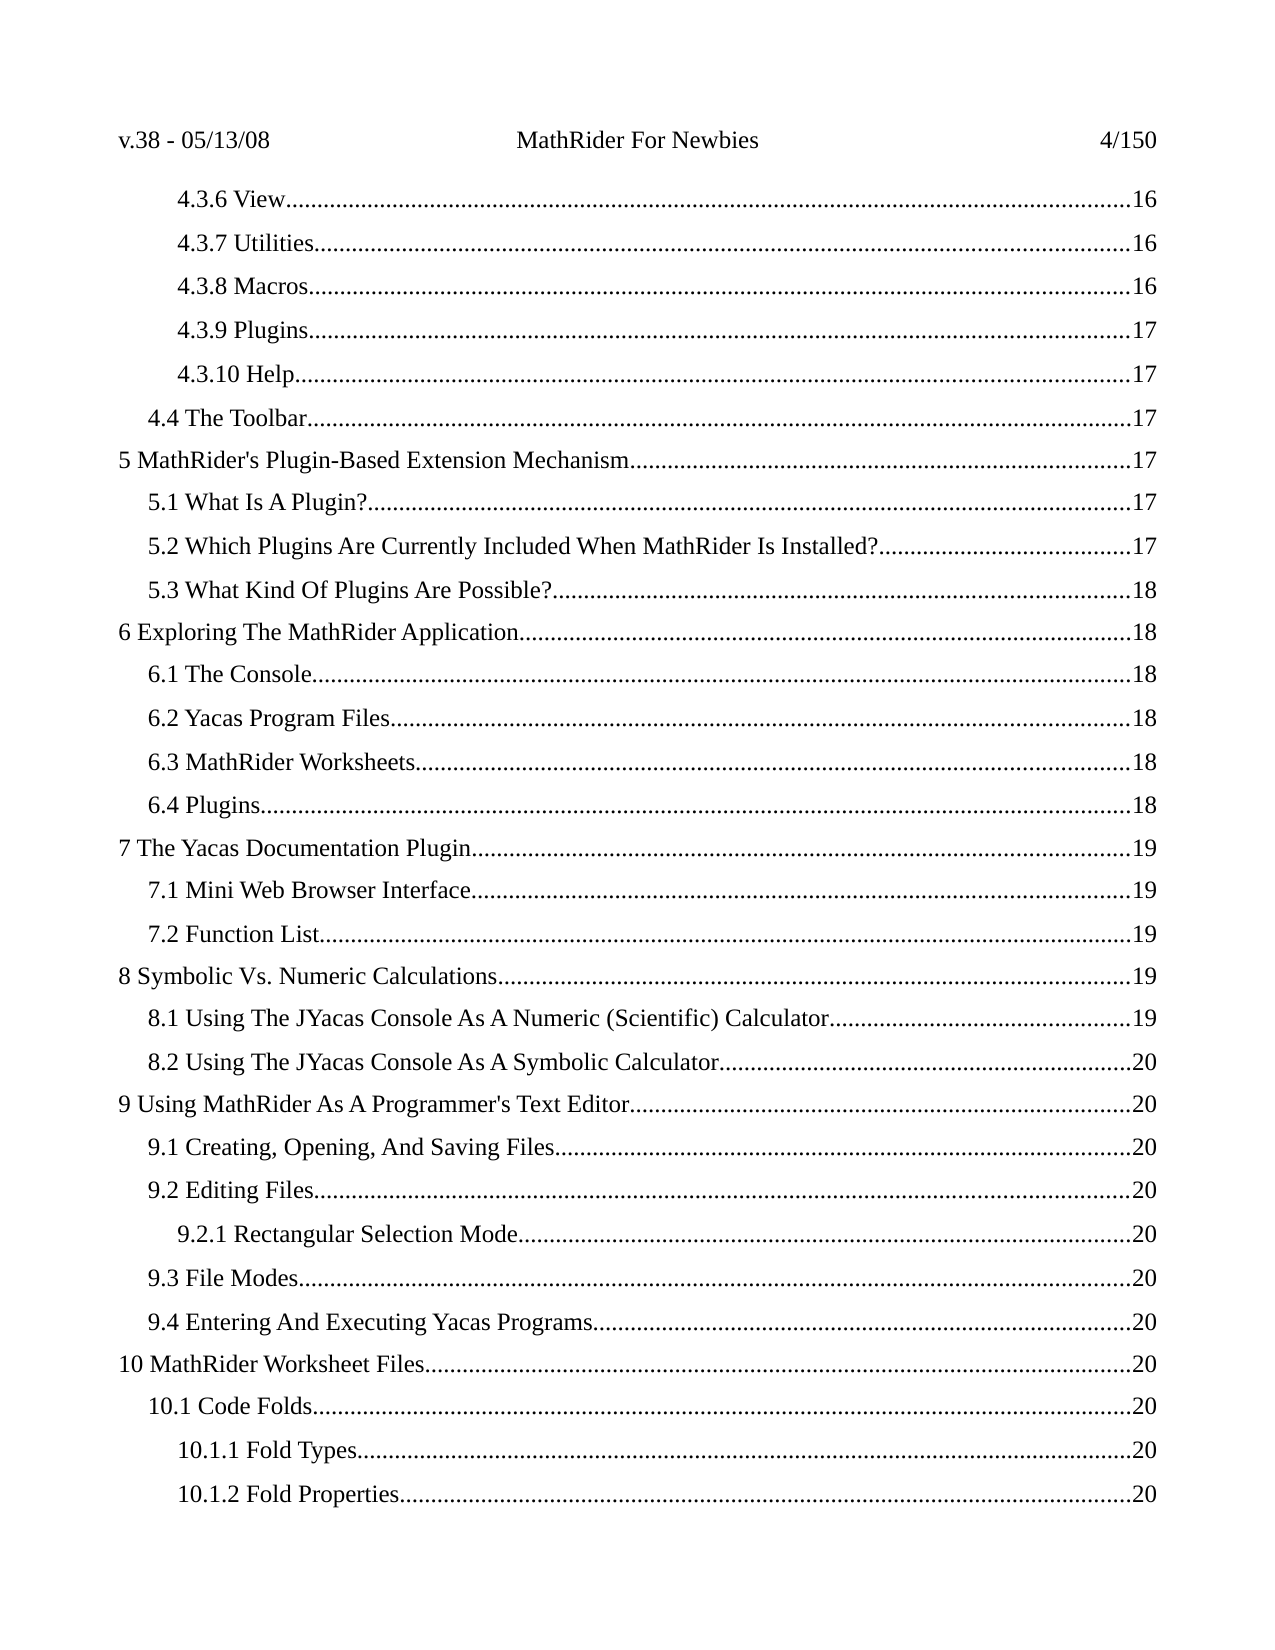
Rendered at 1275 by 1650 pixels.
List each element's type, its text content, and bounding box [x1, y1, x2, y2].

text 6.1 The Console 18 [148, 659, 1157, 688]
text 7.1 Mini Web Browser Interface 19 [148, 875, 1157, 904]
text 4.4 The Toolbar 17 [148, 403, 1157, 431]
text 7.2 Function List 19 [148, 919, 1157, 948]
text 7 The Yacas Documentation Plugin 19 [118, 833, 1157, 862]
text 5 MathRider's Plugin-Based Extension Mechanism 17 [118, 445, 1157, 474]
text 10.1 Code Folds 20 [148, 1391, 1157, 1420]
text 9.2.1 Rectangular Selection Mode 20 [177, 1219, 1157, 1248]
text 6 Exploring The MathRider Application 18 [118, 617, 1157, 646]
text 9 Using MathRider As A Programmer's Text Editor 20 [118, 1089, 1157, 1118]
text 9.2 Editing Files 20 [148, 1176, 1157, 1204]
text 9.4 Entering And Executing Yacas Programs 20 [148, 1307, 1157, 1336]
text 4.3.6 View 16 [177, 184, 1157, 213]
text 4.3.7 Utilities 16 [177, 228, 1157, 256]
text 5.1 What Is A Plugin? 17 [148, 487, 1157, 516]
text 8 Symbolic Vs. Numeric Calculations 19 [118, 961, 1157, 990]
text 5.2 Which Plugins Are Currently Included When MathRider Is Installed? 17 [148, 531, 1157, 560]
text 9.3 File Modes 20 [148, 1263, 1157, 1292]
text 8.2 Using The JYacas Console As A Symbolic Calculator 20 [148, 1047, 1157, 1076]
text 6.2 Yacas Program Files 18 [148, 703, 1157, 732]
text 4.3.10 Help 17 [177, 359, 1157, 388]
text 4.3.9 Plugins 17 [177, 315, 1157, 344]
text 10.1.2 Fold Properties 20 [177, 1479, 1157, 1508]
text 8.1 Using The JYacas Console As A Numeric (Scientific) Calculator 19 [148, 1003, 1157, 1032]
text 10 MathRider Worksheet Files 20 [118, 1349, 1157, 1378]
text 9.1 Creating, Opening, And Saving Files 20 [148, 1132, 1157, 1161]
text 4.3.8 Macros 16 [177, 271, 1157, 300]
text 6.3 MathRider Worksheets 18 [148, 747, 1157, 776]
text 10.1.1 Fold Types 20 [177, 1435, 1157, 1464]
text 6.4 Plugins 18 [148, 791, 1157, 819]
text 5.3 What Kind Of Plugins Are Possible? 18 [148, 575, 1157, 603]
